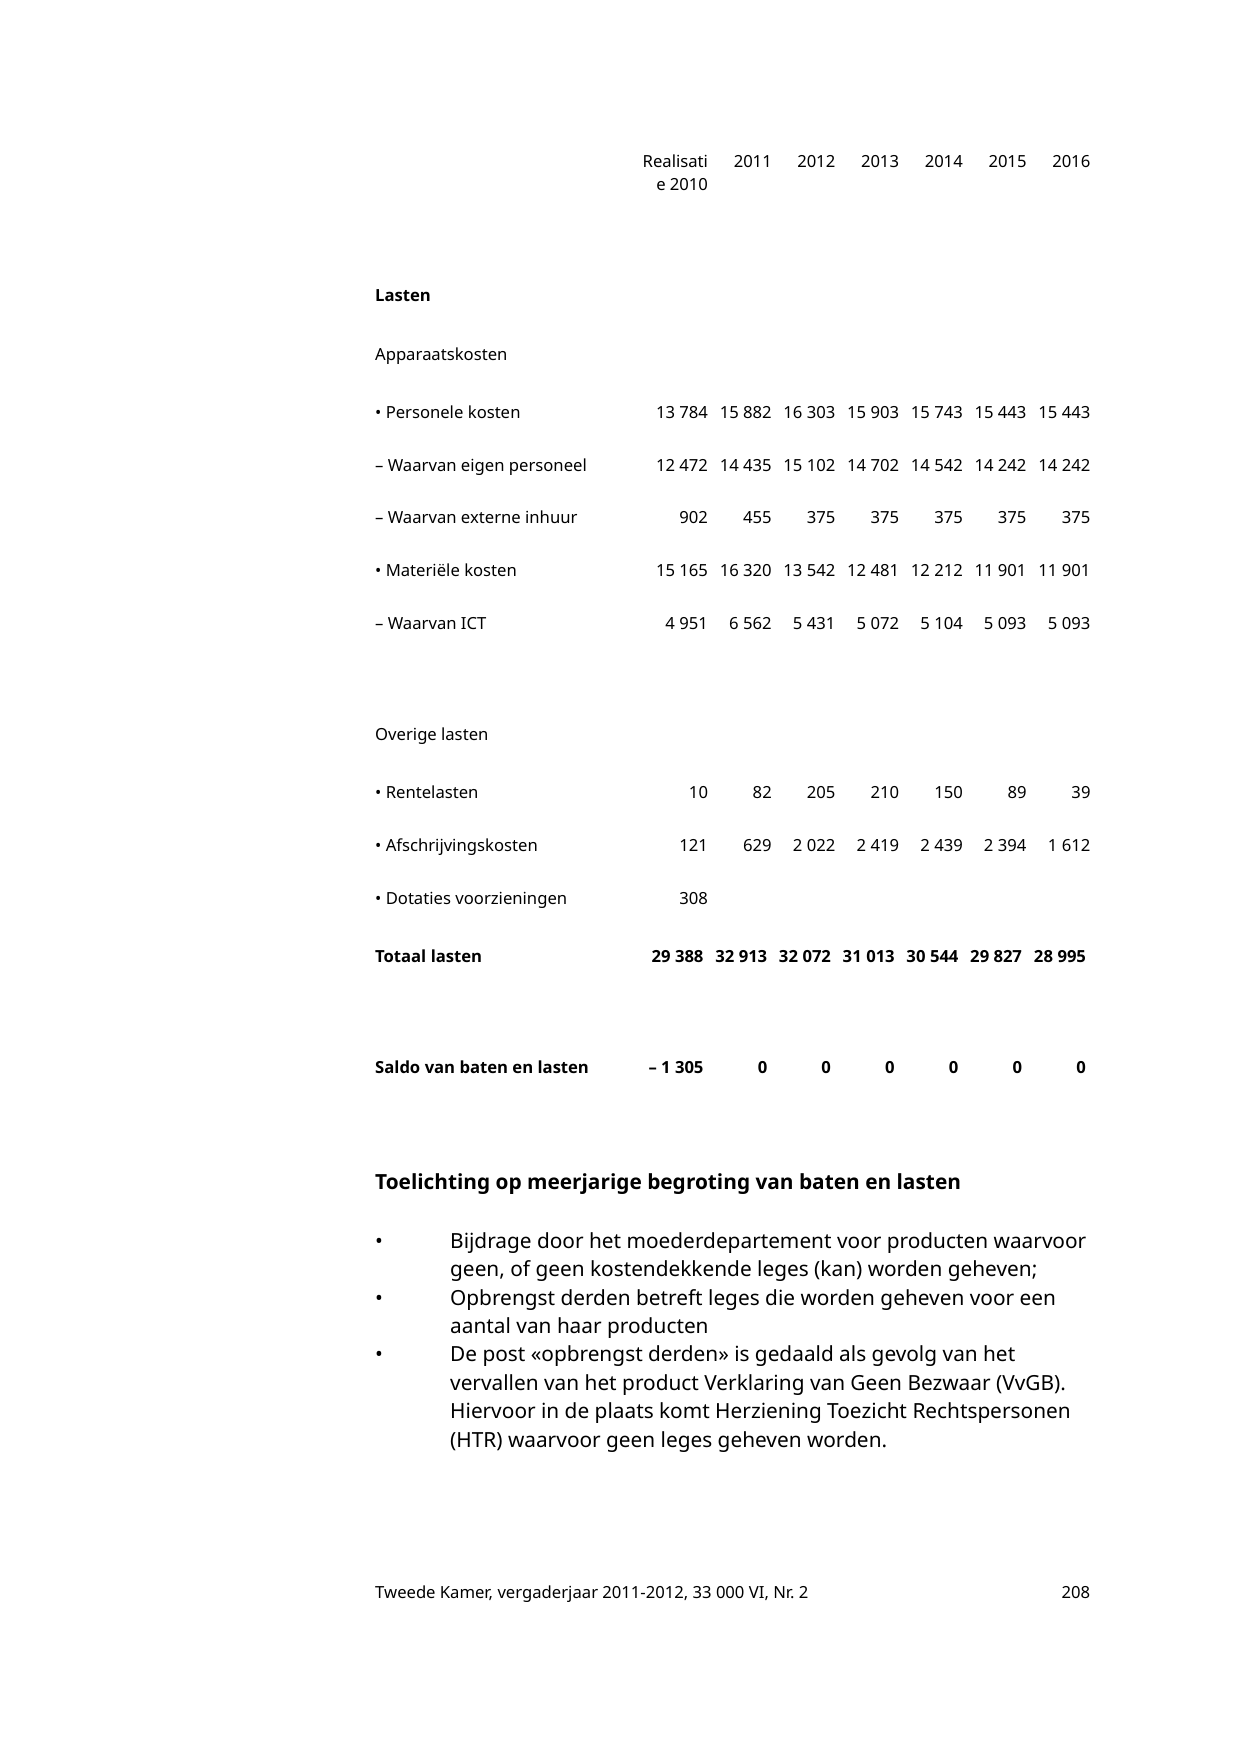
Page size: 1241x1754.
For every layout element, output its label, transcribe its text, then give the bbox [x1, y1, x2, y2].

table_cell 5 093 [1026, 612, 1090, 664]
table_cell [963, 664, 1026, 723]
table_cell [963, 284, 1026, 342]
table_cell • Personele kosten [375, 401, 637, 453]
table_cell Overige lasten [375, 723, 637, 781]
table_cell 150 [899, 781, 963, 834]
table_cell [1026, 887, 1090, 945]
table_cell 15 882 [708, 401, 771, 453]
table_cell [637, 342, 708, 401]
table_cell 0 [708, 1056, 771, 1109]
table_cell Lasten [375, 284, 637, 342]
table_header 2012 [771, 150, 835, 225]
table_cell 10 [637, 781, 708, 834]
table_cell 308 [637, 887, 708, 945]
table_cell 375 [1026, 506, 1090, 559]
table_cell 2 419 [835, 834, 899, 887]
table_cell [835, 225, 899, 284]
table_cell 12 472 [637, 454, 708, 506]
table_cell 6 562 [708, 612, 771, 664]
table_cell Apparaatskosten [375, 342, 637, 401]
table_cell [771, 723, 835, 781]
table_cell [637, 723, 708, 781]
table_cell [375, 664, 637, 723]
table_cell [835, 723, 899, 781]
table_cell [963, 998, 1026, 1056]
table_cell [708, 284, 771, 342]
table_cell 15 903 [835, 401, 899, 453]
table_cell [637, 664, 708, 723]
table_header 2016 [1026, 150, 1090, 225]
table_cell 5 431 [771, 612, 835, 664]
table_cell 15 443 [1026, 401, 1090, 453]
table_cell 11 901 [963, 559, 1026, 612]
table_cell 4 951 [637, 612, 708, 664]
table_cell 14 435 [708, 454, 771, 506]
table_cell [899, 225, 963, 284]
table_cell – 1 305 [637, 1056, 708, 1109]
table_cell 13 542 [771, 559, 835, 612]
table_cell 82 [708, 781, 771, 834]
table_header 2014 [899, 150, 963, 225]
table_cell 14 242 [963, 454, 1026, 506]
table_cell 205 [771, 781, 835, 834]
table_header Realisatie 2010 [637, 150, 708, 225]
table_cell [771, 225, 835, 284]
table_cell 15 743 [899, 401, 963, 453]
table_cell [835, 284, 899, 342]
table_cell [637, 225, 708, 284]
table_cell 29 388 [637, 945, 708, 998]
list Opbrengst derden betreft leges die worden geheven voor een aantal van haar producten [375, 1283, 1090, 1339]
table_cell 14 542 [899, 454, 963, 506]
table_cell 31 013 [835, 945, 899, 998]
table_cell 15 443 [963, 401, 1026, 453]
table_cell 2 439 [899, 834, 963, 887]
table_cell [835, 887, 899, 945]
table_cell [771, 887, 835, 945]
table_cell [771, 342, 835, 401]
table_cell 375 [963, 506, 1026, 559]
table_cell 0 [835, 1056, 899, 1109]
table_cell [708, 887, 771, 945]
table_cell [1026, 998, 1090, 1056]
table_cell [899, 284, 963, 342]
table_cell [963, 723, 1026, 781]
table_cell • Dotaties voorzieningen [375, 887, 637, 945]
table_cell 0 [963, 1056, 1026, 1109]
list Bijdrage door het moederdepartement voor producten waarvoor geen, of geen kostendekkende leges (kan) worden geheven; [375, 1226, 1090, 1283]
table_cell 32 072 [771, 945, 835, 998]
table_cell [771, 284, 835, 342]
table_cell 121 [637, 834, 708, 887]
table_cell Totaal lasten [375, 945, 637, 998]
table_cell 89 [963, 781, 1026, 834]
table_cell 12 212 [899, 559, 963, 612]
table_cell – Waarvan eigen personeel [375, 454, 637, 506]
table_cell [375, 225, 637, 284]
table_cell [771, 664, 835, 723]
table_cell 16 303 [771, 401, 835, 453]
table_cell [963, 342, 1026, 401]
table_cell • Rentelasten [375, 781, 637, 834]
table_cell 5 072 [835, 612, 899, 664]
table_cell [375, 998, 637, 1056]
table_cell [899, 664, 963, 723]
table_cell 14 242 [1026, 454, 1090, 506]
table_cell 28 995 [1026, 945, 1090, 998]
table_cell 5 104 [899, 612, 963, 664]
table_cell 0 [771, 1056, 835, 1109]
table_cell [963, 887, 1026, 945]
table_cell 0 [1026, 1056, 1090, 1109]
table_cell 210 [835, 781, 899, 834]
table_cell 5 093 [963, 612, 1026, 664]
table_cell • Materiële kosten [375, 559, 637, 612]
list De post «opbrengst derden» is gedaald als gevolg van het vervallen van het product Verklaring van Geen Bezwaar (VvGB). Hiervoor in de plaats komt Herziening Toezicht Rechtspersonen (HTR) waarvoor geen leges geheven worden. [375, 1339, 1090, 1453]
table_cell [771, 998, 835, 1056]
table_cell 30 544 [899, 945, 963, 998]
table_cell [963, 225, 1026, 284]
table_cell [899, 998, 963, 1056]
table_cell [899, 723, 963, 781]
table_cell 11 901 [1026, 559, 1090, 612]
table_cell [708, 998, 771, 1056]
table_cell 455 [708, 506, 771, 559]
table_cell [1026, 284, 1090, 342]
table_cell 1 612 [1026, 834, 1090, 887]
table_cell [1026, 225, 1090, 284]
table_cell 2 022 [771, 834, 835, 887]
table_cell – Waarvan ICT [375, 612, 637, 664]
table_header 2013 [835, 150, 899, 225]
table_cell [708, 723, 771, 781]
table_cell [835, 342, 899, 401]
table_header 2011 [708, 150, 771, 225]
table_cell 14 702 [835, 454, 899, 506]
table_cell 29 827 [963, 945, 1026, 998]
table_cell 39 [1026, 781, 1090, 834]
table_cell 15 165 [637, 559, 708, 612]
table_cell [1026, 723, 1090, 781]
table_cell [1026, 342, 1090, 401]
table_cell [899, 887, 963, 945]
table_cell 12 481 [835, 559, 899, 612]
table_cell 0 [899, 1056, 963, 1109]
table_header [375, 150, 637, 225]
table_cell • Afschrijvingskosten [375, 834, 637, 887]
table_cell [637, 998, 708, 1056]
table_cell 2 394 [963, 834, 1026, 887]
table_cell 15 102 [771, 454, 835, 506]
table_cell 13 784 [637, 401, 708, 453]
table_cell 375 [771, 506, 835, 559]
table_cell Saldo van baten en lasten [375, 1056, 637, 1109]
table_cell 16 320 [708, 559, 771, 612]
table_cell [708, 664, 771, 723]
table_cell – Waarvan externe inhuur [375, 506, 637, 559]
table_header 2015 [963, 150, 1026, 225]
table_cell [1026, 664, 1090, 723]
table_cell 32 913 [708, 945, 771, 998]
table_cell [637, 284, 708, 342]
table_cell 375 [835, 506, 899, 559]
table_cell [835, 998, 899, 1056]
table_cell 902 [637, 506, 708, 559]
table_cell 629 [708, 834, 771, 887]
table_cell [899, 342, 963, 401]
table_cell [708, 225, 771, 284]
text Toelichting op meerjarige begroting van baten en lasten [375, 1167, 1090, 1196]
table_cell 375 [899, 506, 963, 559]
table_cell [708, 342, 771, 401]
table_cell [835, 664, 899, 723]
